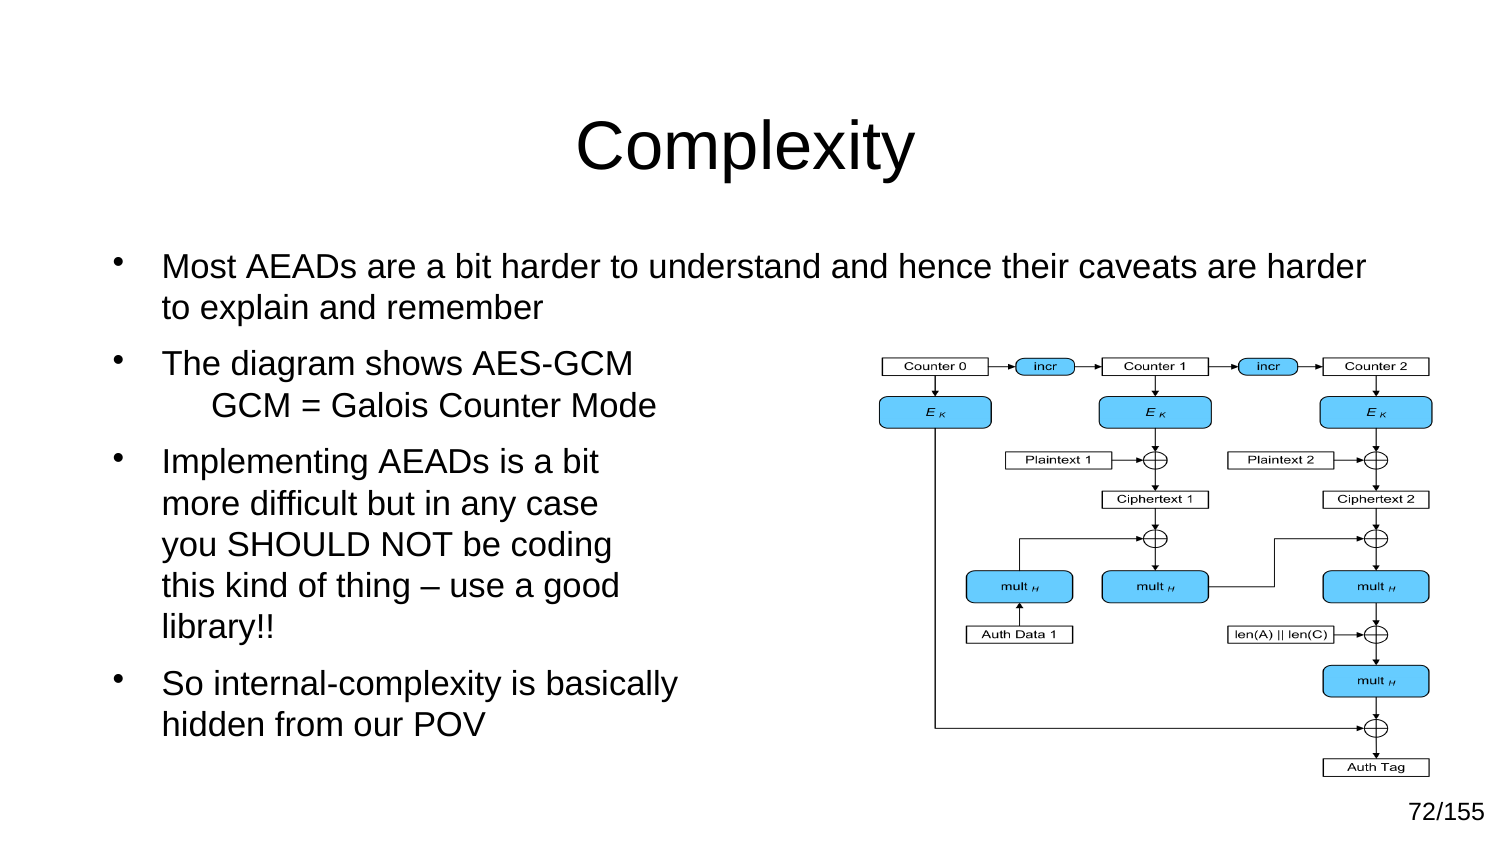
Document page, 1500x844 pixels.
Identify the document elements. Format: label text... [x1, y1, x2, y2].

picture [862, 345, 1449, 789]
title Complexity [112, 74, 1380, 210]
list Most AEADs are a bit harder to understand and hence their caveats are harder to explain and remember The diagram shows AES-GCM GCM = Galois Counter Mode Implementing AEADs is a bit more difficult but in any case you SHOULD NOT be coding this kind of thing – use a good library!! So internal-complexity is basically hidden from our POV [112, 243, 1380, 744]
